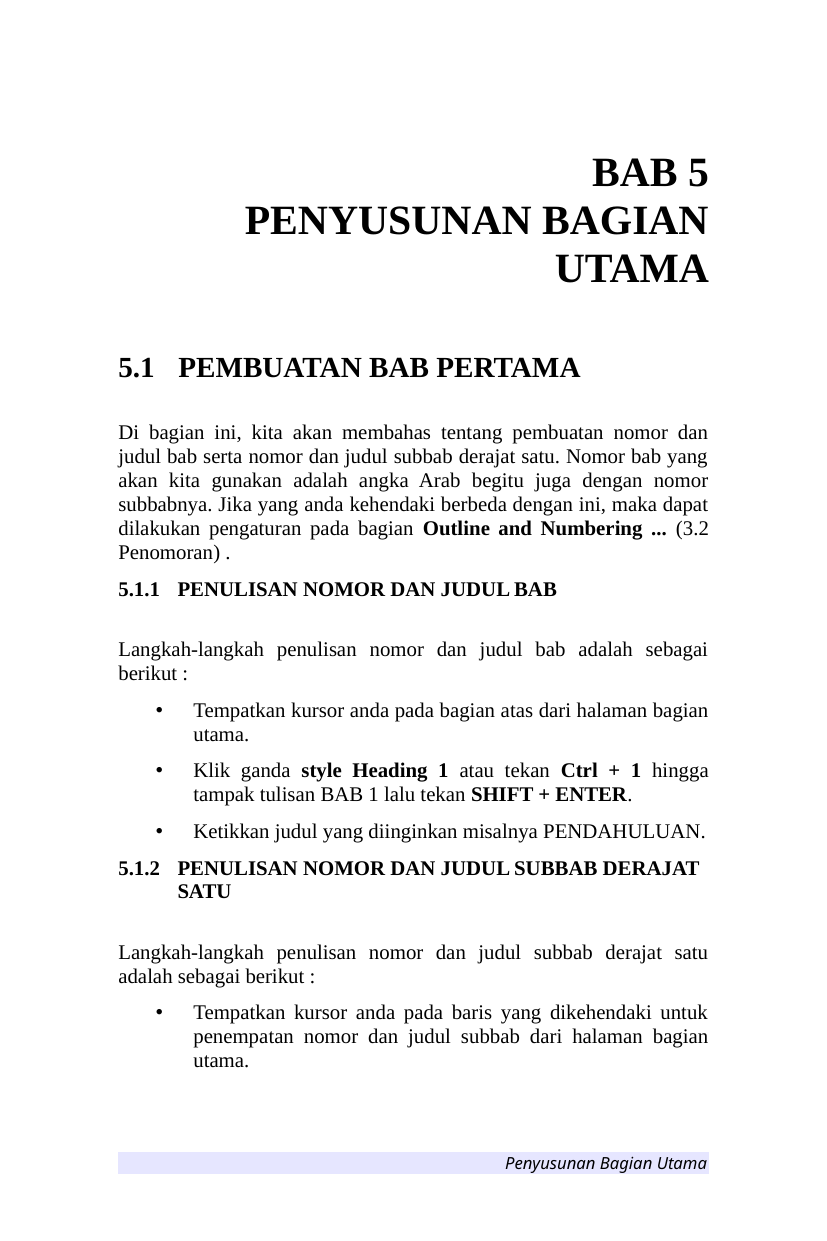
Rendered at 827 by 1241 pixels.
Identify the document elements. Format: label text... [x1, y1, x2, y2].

list Klik ganda style Heading 1 atau tekan Ctrl + 1 hingga tampak tulisan BAB 1 lalu tekan SHIFT + ENTER. [156, 758, 709, 806]
list Tempatkan kursor anda pada baris yang dikehendaki untuk penempatan nomor dan judul subbab dari halaman bagian utama. [156, 1000, 709, 1072]
list Tempatkan kursor anda pada bagian atas dari halaman bagian utama. [156, 698, 709, 746]
text Di bagian ini, kita akan membahas tentang pembuatan nomor dan judul bab serta nomor dan judul subbab derajat satu. Nomor bab yang akan kita gunakan adalah angka Arab begitu juga dengan nomor subbabnya. Jika yang anda kehendaki berbeda dengan ini, maka dapat dilakukan pengaturan pada bagian Outline and Numbering ... (3.2 Penomoran) . [118, 420, 709, 564]
text Langkah-langkah penulisan nomor dan judul bab adalah sebagai berikut : [118, 637, 709, 685]
subtitle Penulisan nomor dan judul subbab derajat satu [118, 855, 709, 903]
text Langkah-langkah penulisan nomor dan judul subbab derajat satu adalah sebagai berikut : [118, 939, 709, 988]
subtitle Penulisan nomor dan judul bab [118, 577, 709, 601]
subtitle Penyusunan bagian utama [118, 148, 709, 291]
subtitle Pembuatan bab pertama [118, 350, 709, 384]
list Ketikkan judul yang diinginkan misalnya PENDAHULUAN. [156, 819, 709, 843]
